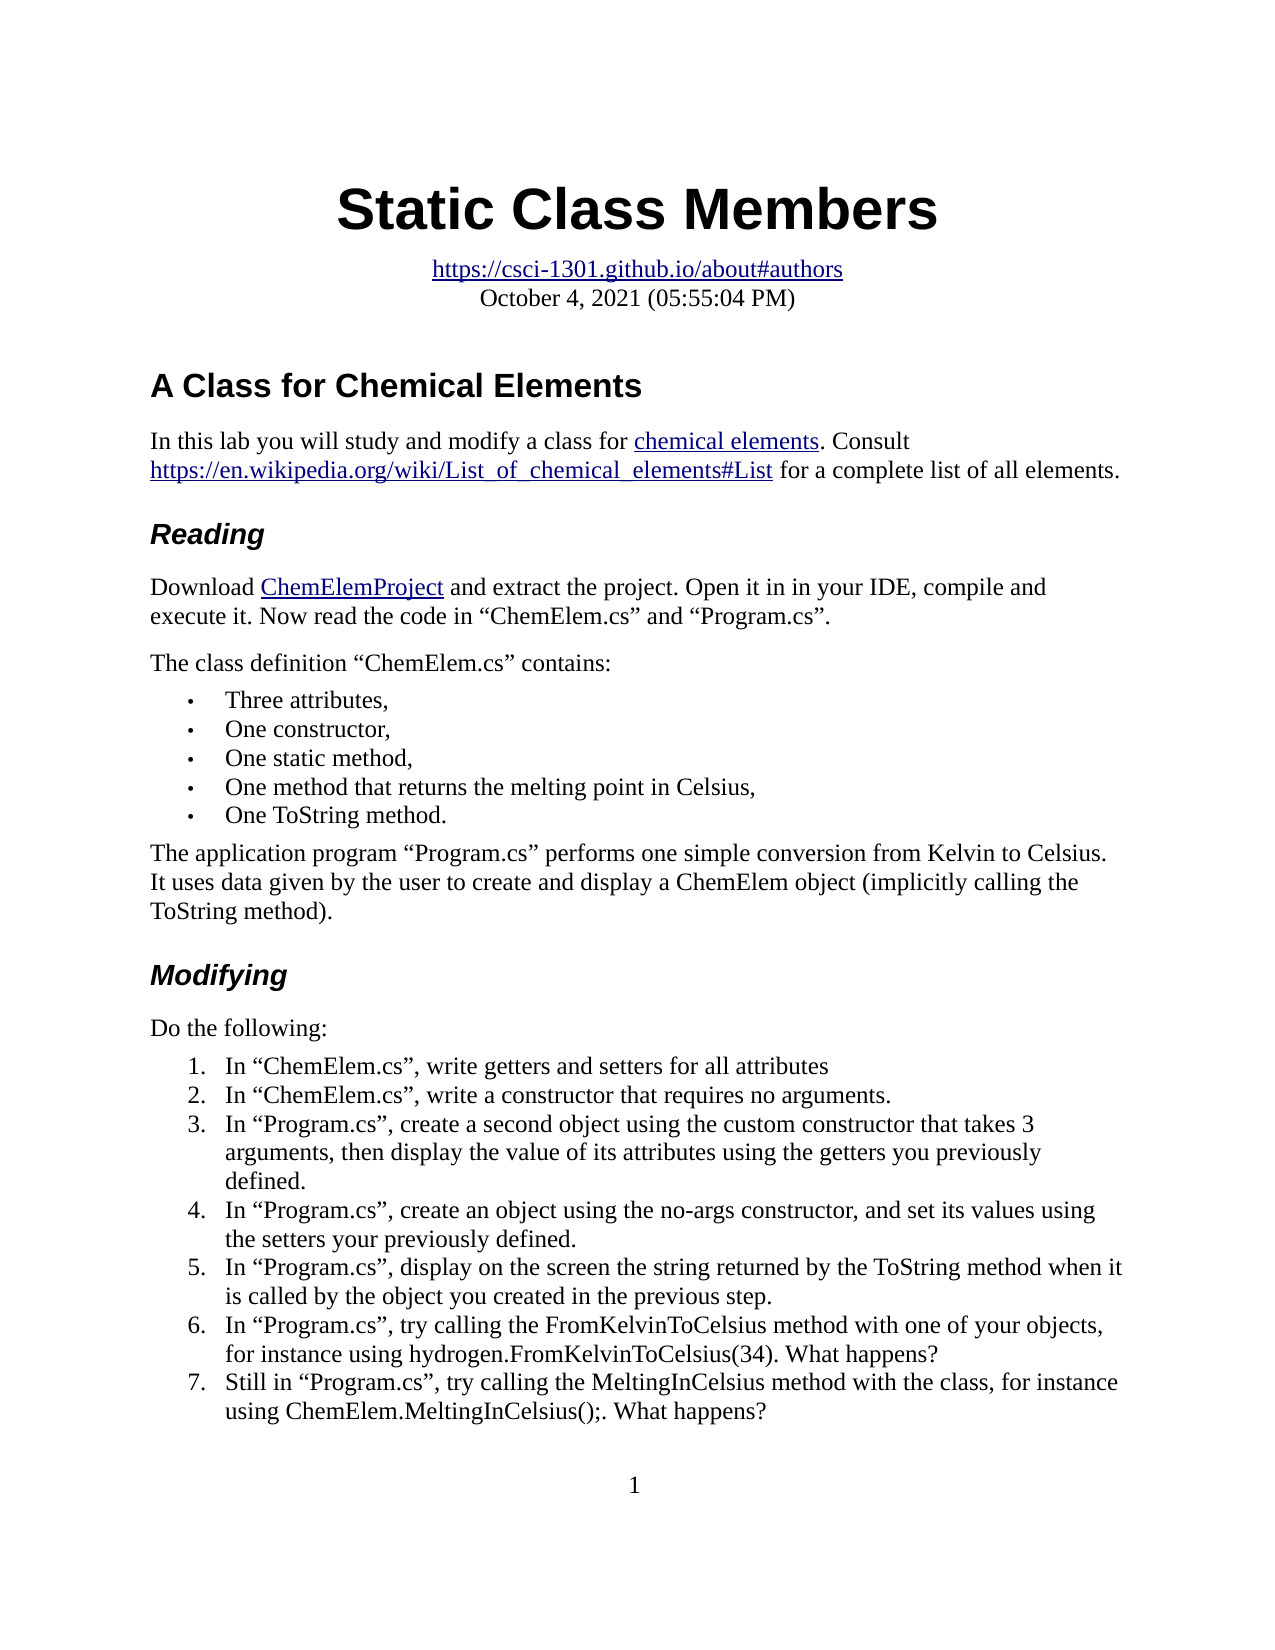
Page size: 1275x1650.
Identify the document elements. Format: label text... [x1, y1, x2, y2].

list In “Program.cs”, try calling the FromKelvinToCelsius method with one of your objects, for instance using hydrogen.FromKelvinToCelsius(34). What happens? [187, 1310, 1125, 1367]
list One static method, [187, 743, 1125, 772]
text Download ChemElemProject and extract the project. Open it in in your IDE, compile and execute it. Now read the code in “ChemElem.cs” and “Program.cs”. [150, 572, 1125, 630]
text https://csci-1301.github.io/about#authors [150, 254, 1125, 283]
list Still in “Program.cs”, try calling the MeltingInCelsius method with the class, for instance using ChemElem.MeltingInCelsius();. What happens? [187, 1367, 1125, 1425]
list Three attributes, [187, 686, 1125, 714]
list In “Program.cs”, display on the screen the string returned by the ToString method when it is called by the object you created in the previous step. [187, 1252, 1125, 1310]
list In “Program.cs”, create an object using the no-args constructor, and set its values using the setters your previously defined. [187, 1195, 1125, 1252]
subtitle Reading [150, 517, 1125, 551]
list One ToString method. [187, 801, 1125, 829]
list In “ChemElem.cs”, write getters and setters for all attributes [187, 1051, 1125, 1080]
subtitle Modifying [150, 958, 1125, 992]
subtitle A Class for Chemical Elements [150, 366, 1125, 404]
list One constructor, [187, 714, 1125, 743]
list One method that returns the melting point in Celsius, [187, 772, 1125, 801]
text Do the following: [150, 1013, 1125, 1042]
title Static Class Members [150, 175, 1125, 242]
list In “ChemElem.cs”, write a constructor that requires no arguments. [187, 1080, 1125, 1109]
text In this lab you will study and modify a class for chemical elements. Consult https://en.wikipedia.org/wiki/List_of_chemical_elements#List for a complete list of all elements. [150, 426, 1125, 483]
text The class definition “ChemElem.cs” contains: [150, 648, 1125, 677]
list In “Program.cs”, create a second object using the custom constructor that takes 3 arguments, then display the value of its attributes using the getters you previously defined. [187, 1109, 1125, 1195]
text October 4, 2021 (05:55:04 PM) [150, 283, 1125, 312]
text The application program “Program.cs” performs one simple conversion from Kelvin to Celsius. It uses data given by the user to create and display a ChemElem object (implicitly calling the ToString method). [150, 838, 1125, 924]
